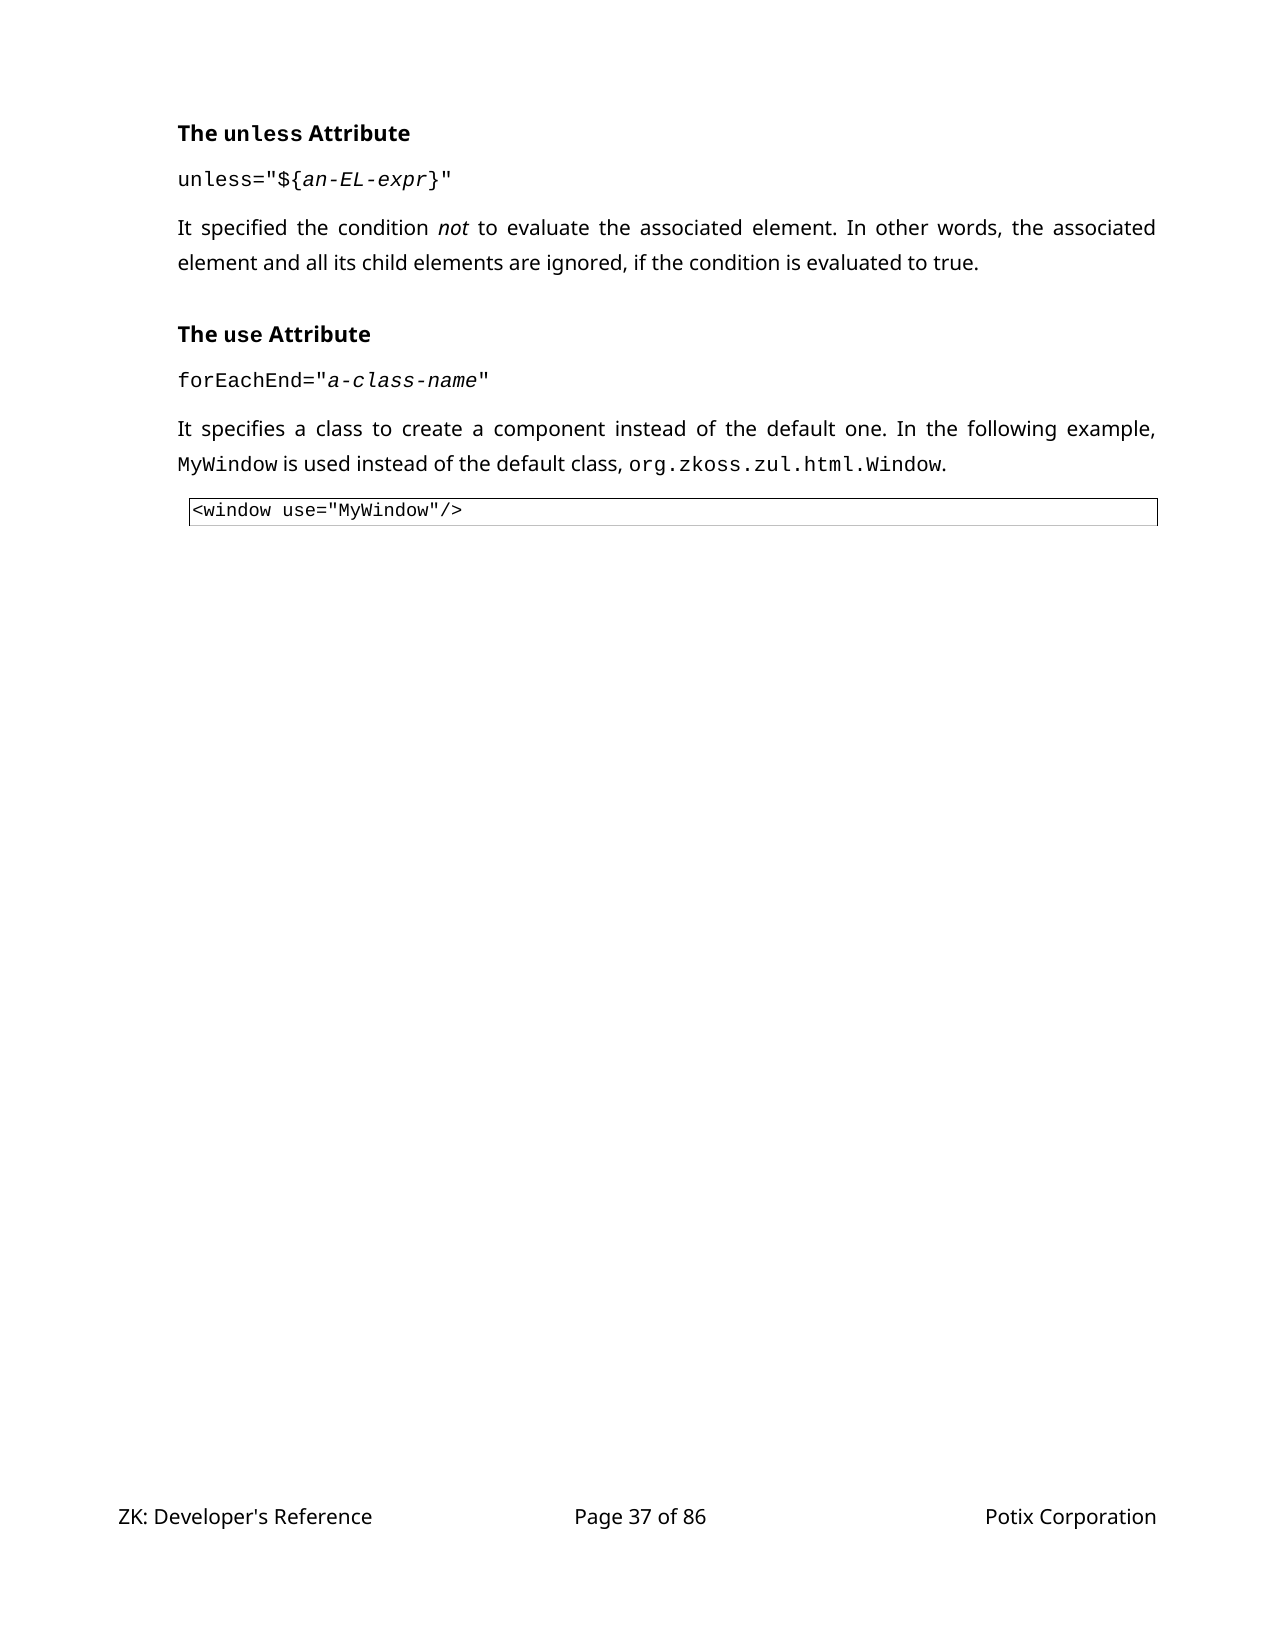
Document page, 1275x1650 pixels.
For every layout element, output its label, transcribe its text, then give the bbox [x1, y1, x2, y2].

subtitle The unless Attribute [177, 118, 1157, 148]
text It specified the condition not to evaluate the associated element. In other words, the associated element and all its child elements are ignored, if the condition is evaluated to true. [177, 213, 1157, 276]
subtitle The use Attribute [177, 319, 1157, 349]
text <window use="MyWindow"/> [190, 499, 1157, 525]
text It specifies a class to create a component instead of the default one. In the following example, MyWindow is used instead of the default class, org.zkoss.zul.html.Window. [177, 414, 1157, 478]
text unless="${an-EL-expr}" [177, 169, 1157, 192]
text forEachEnd="a-class-name" [177, 370, 1157, 393]
